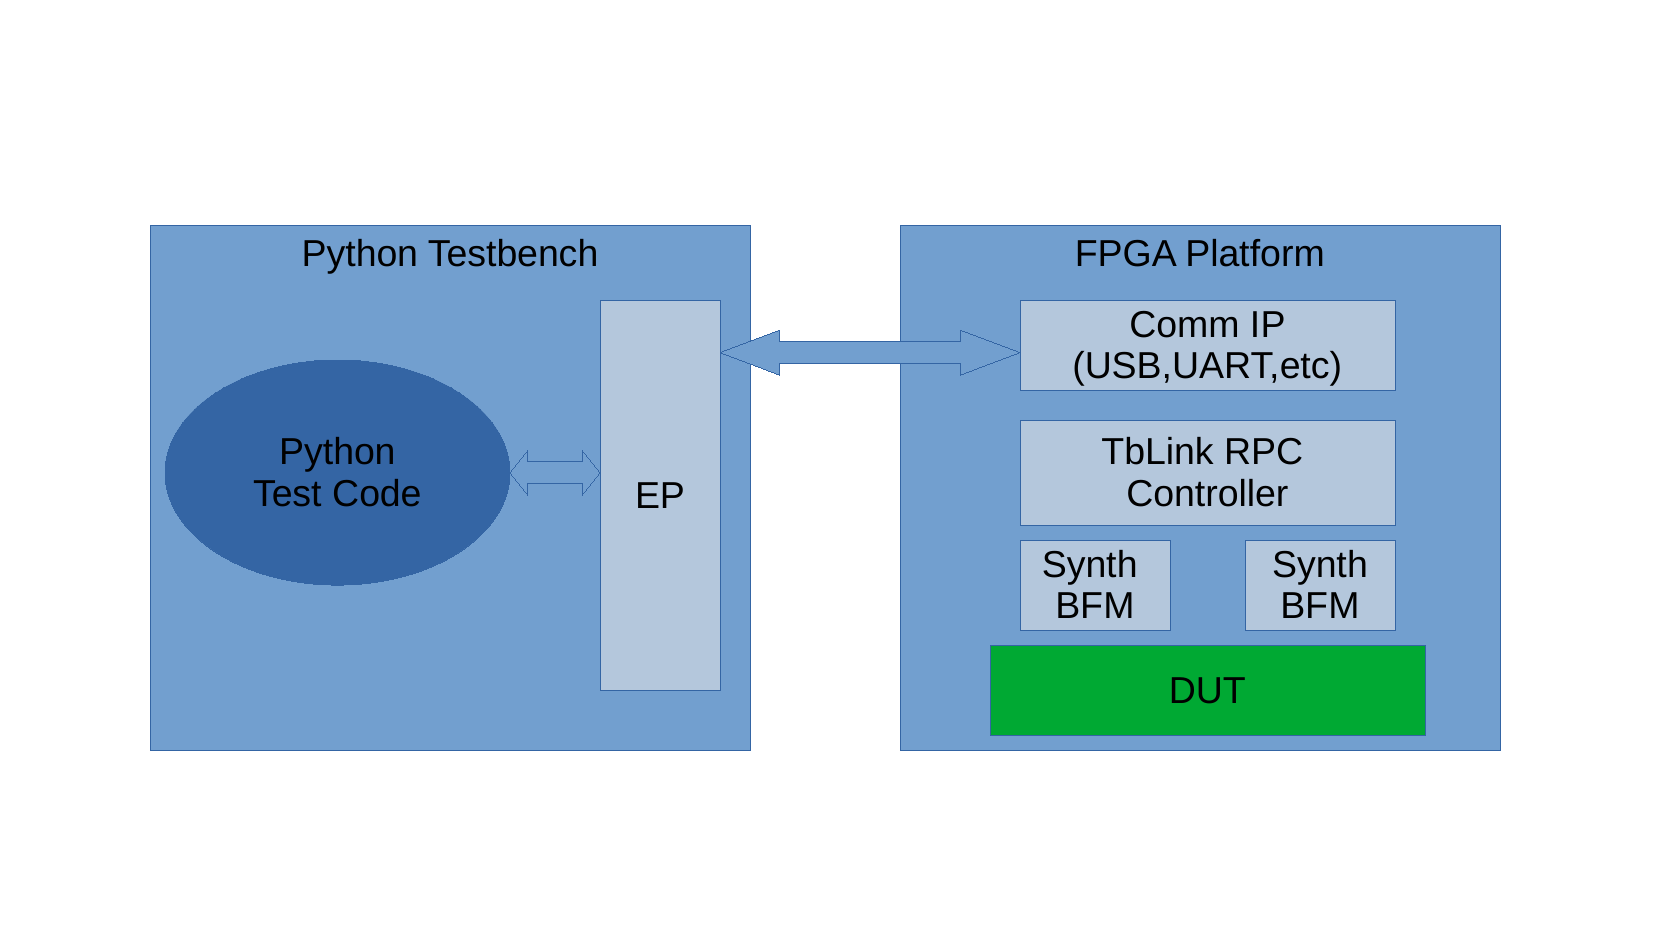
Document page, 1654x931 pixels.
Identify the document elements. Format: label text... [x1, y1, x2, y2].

text_box DUT [990, 645, 1426, 736]
text_box TbLink RPC Controller [1020, 420, 1396, 526]
text_box [510, 450, 601, 496]
text_box Synth BFM [1245, 540, 1396, 631]
text_box Python Testbench [150, 225, 751, 751]
text_box [720, 330, 1021, 376]
text_box Python Test Code [165, 360, 510, 586]
text_box Synth BFM [1020, 540, 1171, 631]
text_box EP [600, 300, 721, 691]
text_box Comm IP (USB,UART,etc) [1020, 300, 1396, 391]
text_box FPGA Platform [900, 225, 1501, 751]
